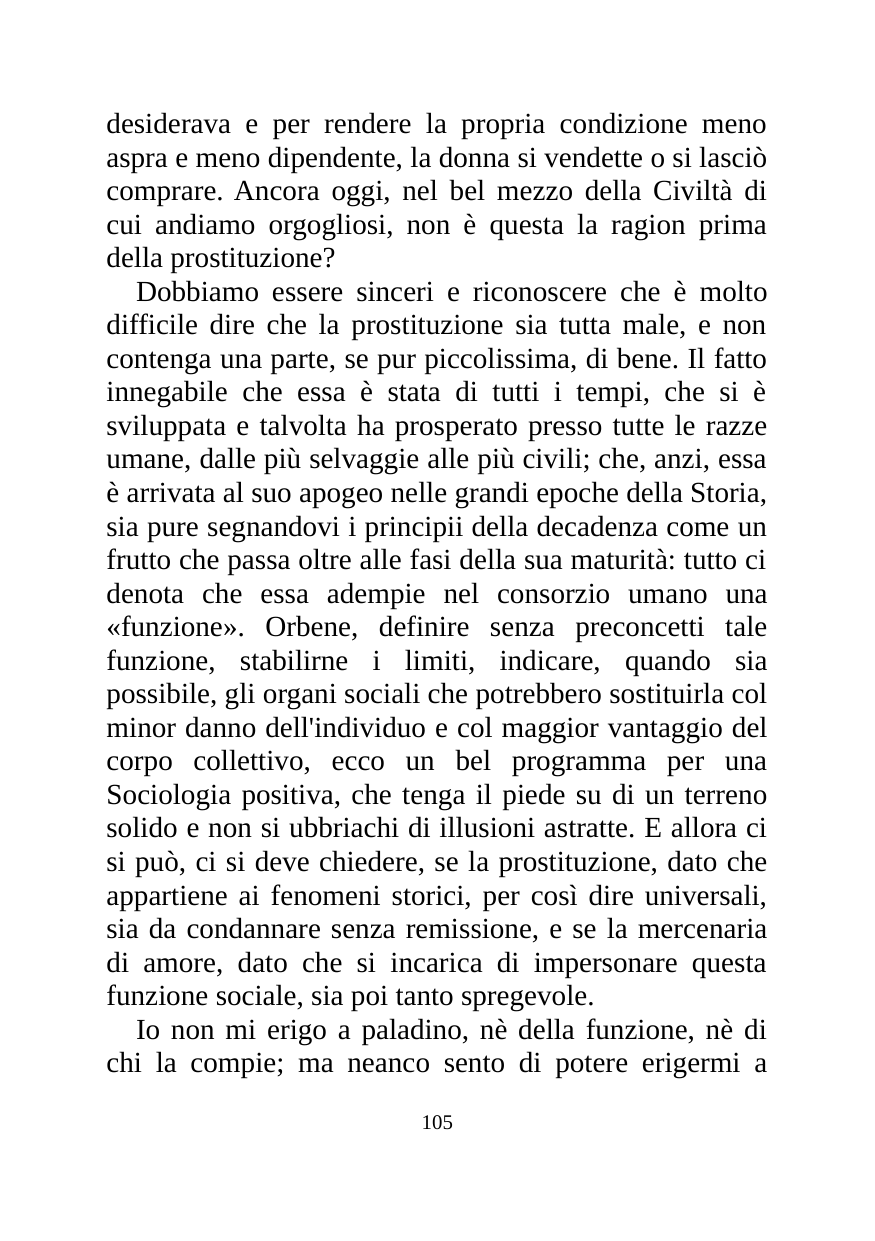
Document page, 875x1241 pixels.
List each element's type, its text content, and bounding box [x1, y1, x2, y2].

text desiderava e per rendere la propria condizione meno aspra e meno dipendente, la donna si vendette o si lasciò comprare. Ancora oggi, nel bel mezzo della Civiltà di cui andiamo orgogliosi, non è questa la ragion prima della prostituzione? [106, 106, 768, 274]
text Io non mi erigo a paladino, nè della funzione, nè di chi la compie; ma neanco sento di potere erigermi a [106, 1012, 768, 1079]
text Dobbiamo essere sinceri e riconoscere che è molto difficile dire che la prostituzione sia tutta male, e non contenga una parte, se pur piccolissima, di bene. Il fatto innegabile che essa è stata di tutti i tempi, che si è sviluppata e talvolta ha prosperato presso tutte le razze umane, dalle più selvaggie alle più civili; che, anzi, essa è arrivata al suo apogeo nelle grandi epoche della Storia, sia pure segnandovi i principii della decadenza come un frutto che passa oltre alle fasi della sua maturità: tutto ci denota che essa adempie nel consorzio umano una «funzione». Orbene, definire senza preconcetti tale funzione, stabilirne i limiti, indicare, quando sia possibile, gli organi sociali che potrebbero sostituirla col minor danno dell'individuo e col maggior vantaggio del corpo collettivo, ecco un bel programma per una Sociologia positiva, che tenga il piede su di un terreno solido e non si ubbriachi di illusioni astratte. E allora ci si può, ci si deve chiedere, se la prostituzione, dato che appartiene ai fenomeni storici, per così dire universali, sia da condannare senza remissione, e se la mercenaria di amore, dato che si incarica di impersonare questa funzione sociale, sia poi tanto spregevole. [106, 274, 768, 1012]
